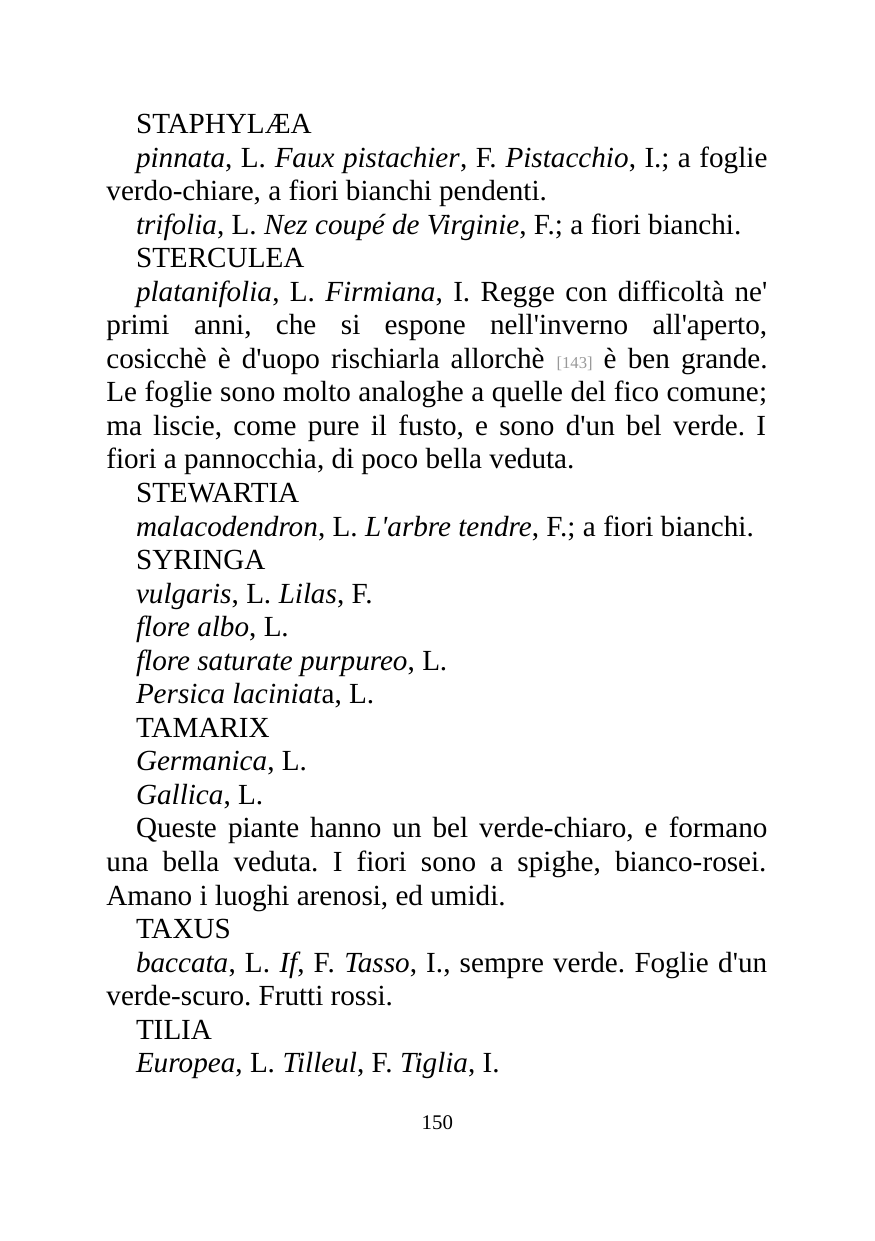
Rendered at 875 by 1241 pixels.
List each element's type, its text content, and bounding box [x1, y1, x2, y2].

text Gallica, L. [106, 777, 768, 811]
text baccata, L. If, F. Tasso, I., sempre verde. Foglie d'un verde-scuro. Frutti rossi. [106, 945, 768, 1012]
text trifolia, L. Nez coupé de Virginie, F.; a fiori bianchi. [106, 207, 768, 240]
text TAXUS [106, 911, 768, 945]
text flore albo, L. [106, 609, 768, 643]
text vulgaris, L. Lilas, F. [106, 576, 768, 609]
text SYRINGA [106, 542, 768, 576]
text Queste piante hanno un bel verde-chiaro, e formano una bella veduta. I fiori sono a spighe, bianco-rosei. Amano i luoghi arenosi, ed umidi. [106, 811, 768, 911]
text STEWARTIA [106, 475, 768, 509]
text TAMARIX [106, 710, 768, 743]
text Persica laciniata, L. [106, 676, 768, 710]
text STAPHYLÆA [106, 106, 768, 140]
text Europea, L. Tilleul, F. Tiglia, I. [106, 1045, 768, 1079]
text TILIA [106, 1012, 768, 1045]
text STERCULEA [106, 240, 768, 274]
text pinnata, L. Faux pistachier, F. Pistacchio, I.; a foglie verdo-chiare, a fiori bianchi pendenti. [106, 140, 768, 207]
text Germanica, L. [106, 743, 768, 777]
text flore saturate purpureo, L. [106, 643, 768, 676]
text platanifolia, L. Firmiana, I. Regge con difficoltà ne' primi anni, che si espone nell'inverno all'aperto, cosicchè è d'uopo rischiarla allorchè [143] è ben grande. Le foglie sono molto analoghe a quelle del fico comune; ma liscie, come pure il fusto, e sono d'un bel verde. I fiori a pannocchia, di poco bella veduta. [106, 274, 768, 475]
text malacodendron, L. L'arbre tendre, F.; a fiori bianchi. [106, 509, 768, 542]
